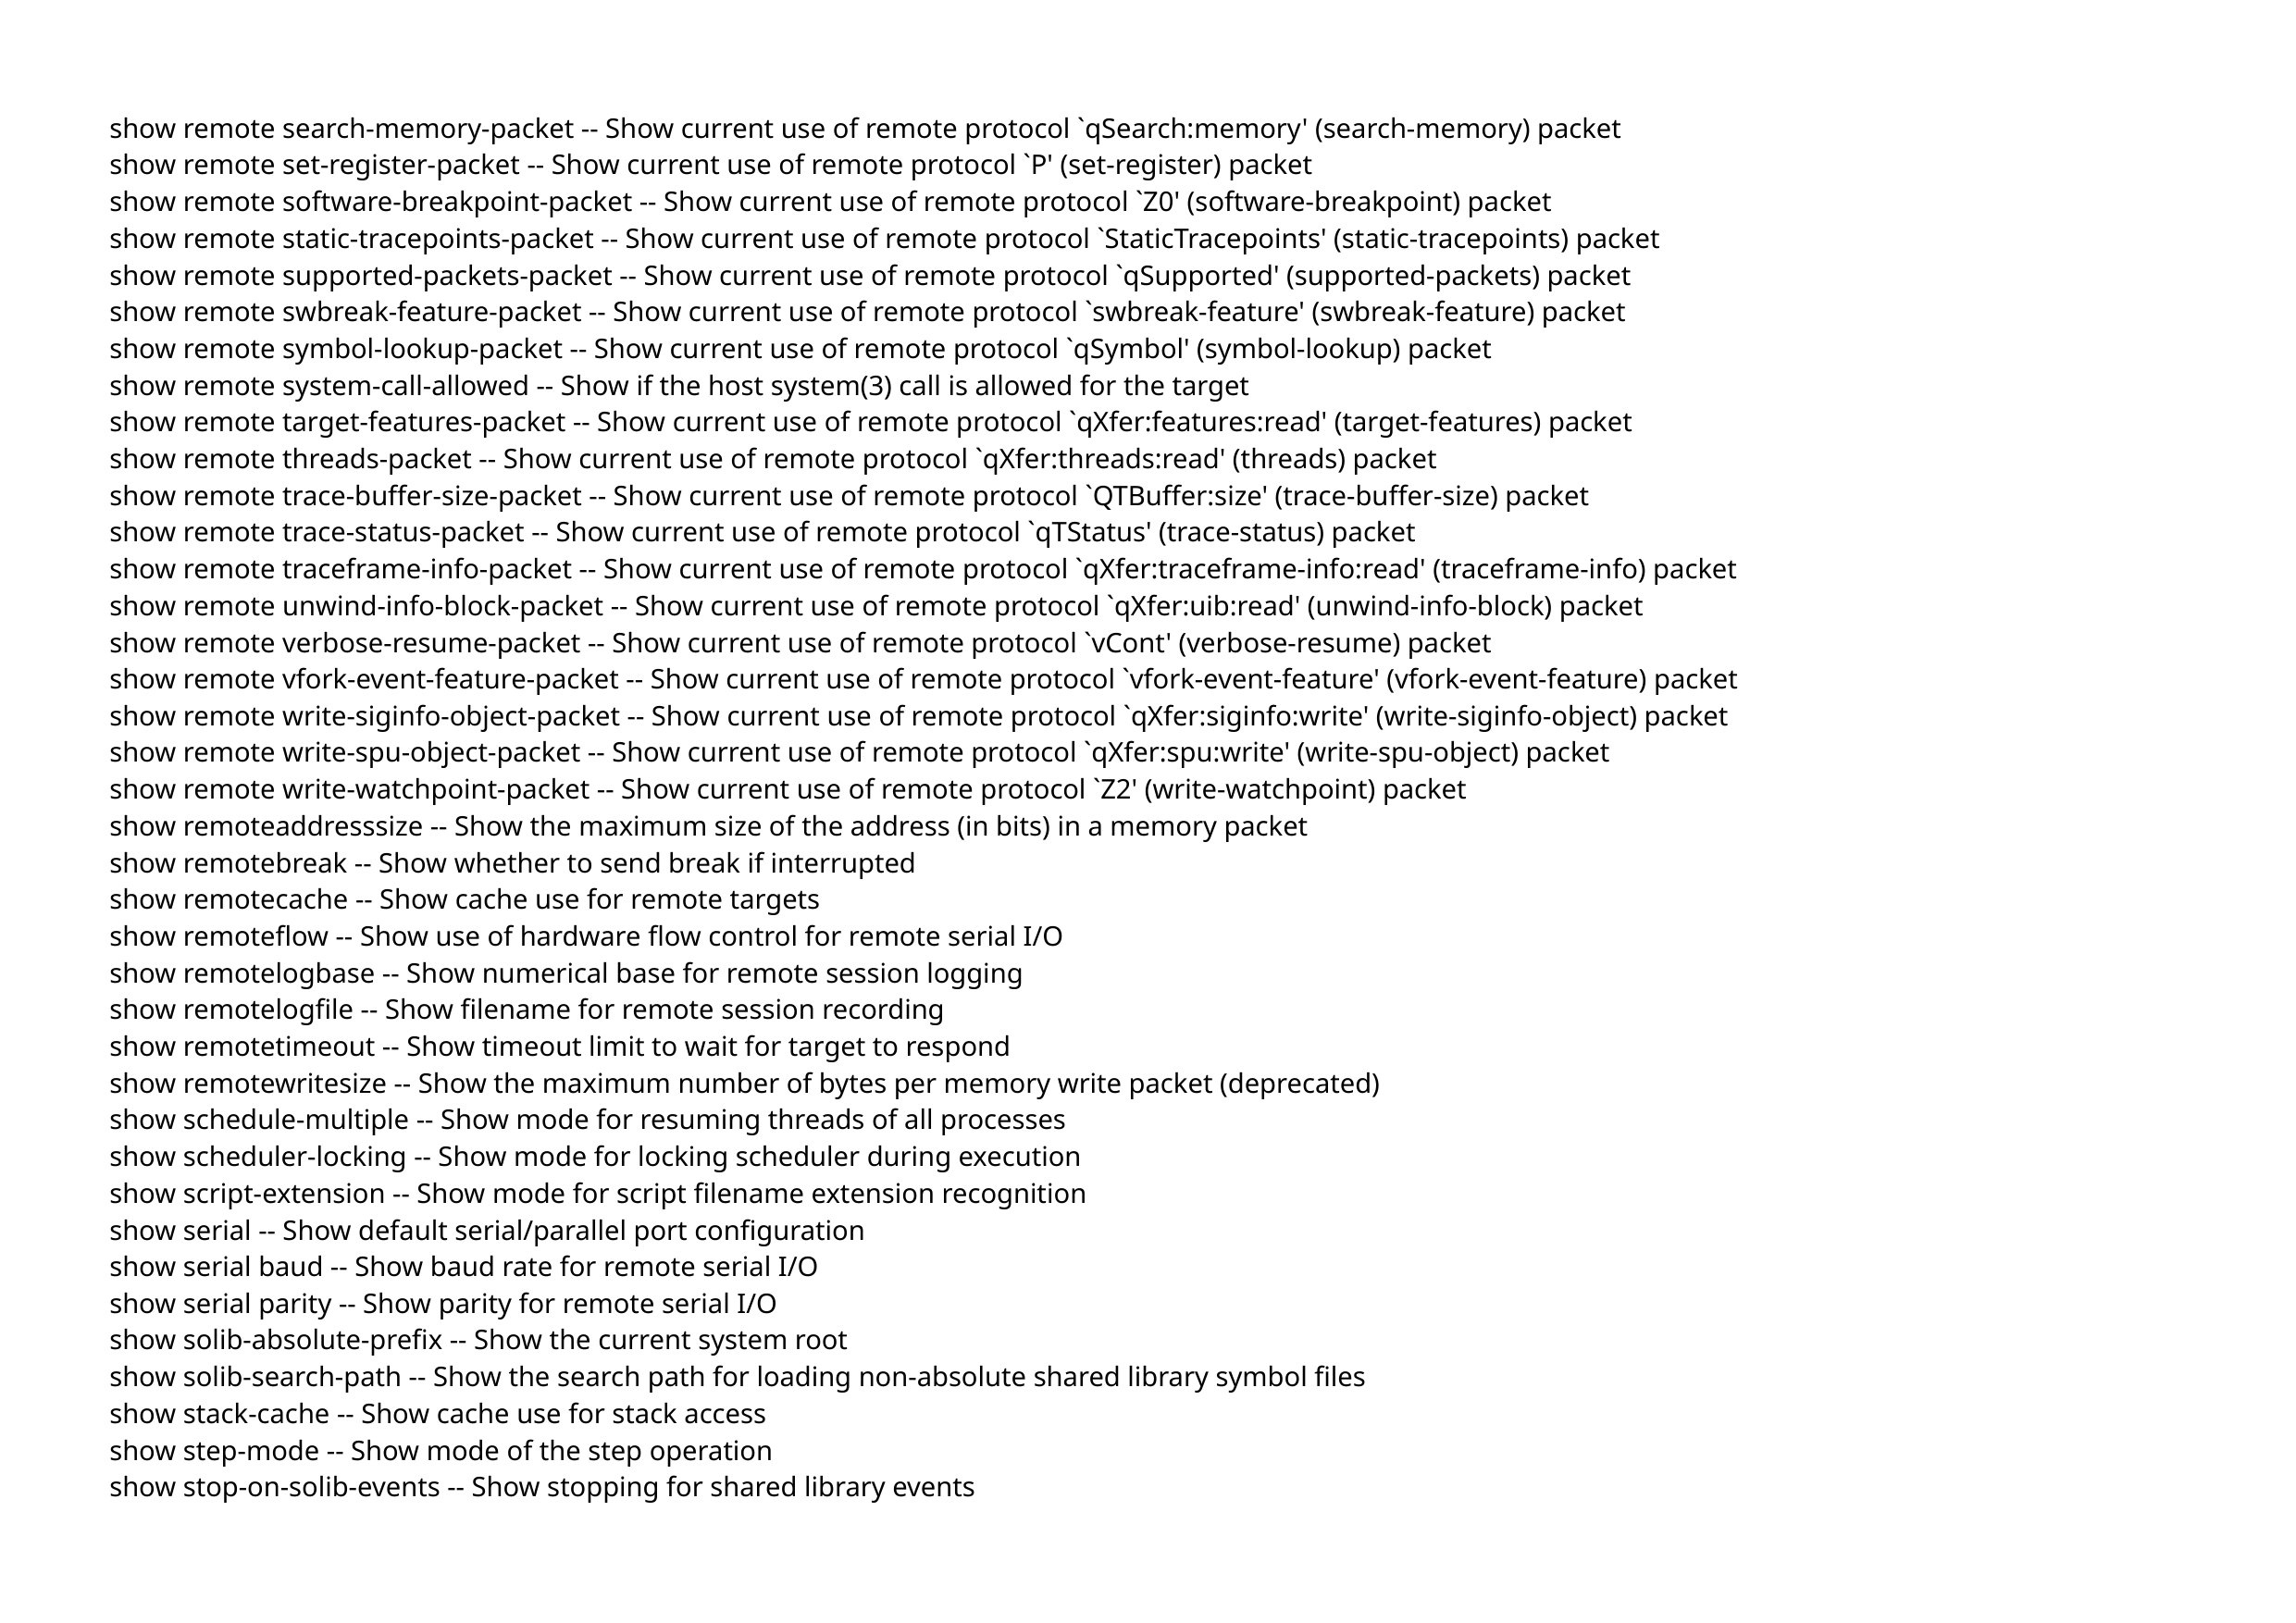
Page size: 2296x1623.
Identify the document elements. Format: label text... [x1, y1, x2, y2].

text show remote search-memory-packet -- Show current use of remote protocol `qSearch:memory' (search-memory) packet show remote set-register-packet -- Show current use of remote protocol `P' (set-register) packet show remote software-breakpoint-packet -- Show current use of remote protocol `Z0' (software-breakpoint) packet show remote static-tracepoints-packet -- Show current use of remote protocol `StaticTracepoints' (static-tracepoints) packet show remote supported-packets-packet -- Show current use of remote protocol `qSupported' (supported-packets) packet show remote swbreak-feature-packet -- Show current use of remote protocol `swbreak-feature' (swbreak-feature) packet show remote symbol-lookup-packet -- Show current use of remote protocol `qSymbol' (symbol-lookup) packet show remote system-call-allowed -- Show if the host system(3) call is allowed for the target show remote target-features-packet -- Show current use of remote protocol `qXfer:features:read' (target-features) packet show remote threads-packet -- Show current use of remote protocol `qXfer:threads:read' (threads) packet show remote trace-buffer-size-packet -- Show current use of remote protocol `QTBuffer:size' (trace-buffer-size) packet show remote trace-status-packet -- Show current use of remote protocol `qTStatus' (trace-status) packet show remote traceframe-info-packet -- Show current use of remote protocol `qXfer:traceframe-info:read' (traceframe-info) packet show remote unwind-info-block-packet -- Show current use of remote protocol `qXfer:uib:read' (unwind-info-block) packet show remote verbose-resume-packet -- Show current use of remote protocol `vCont' (verbose-resume) packet show remote vfork-event-feature-packet -- Show current use of remote protocol `vfork-event-feature' (vfork-event-feature) packet show remote write-siginfo-object-packet -- Show current use of remote protocol `qXfer:siginfo:write' (write-siginfo-object) packet show remote write-spu-object-packet -- Show current use of remote protocol `qXfer:spu:write' (write-spu-object) packet show remote write-watchpoint-packet -- Show current use of remote protocol `Z2' (write-watchpoint) packet show remoteaddresssize -- Show the maximum size of the address (in bits) in a memory packet show remotebreak -- Show whether to send break if interrupted show remotecache -- Show cache use for remote targets show remoteflow -- Show use of hardware flow control for remote serial I/O show remotelogbase -- Show numerical base for remote session logging show remotelogfile -- Show filename for remote session recording show remotetimeout -- Show timeout limit to wait for target to respond show remotewritesize -- Show the maximum number of bytes per memory write packet (deprecated) show schedule-multiple -- Show mode for resuming threads of all processes show scheduler-locking -- Show mode for locking scheduler during execution show script-extension -- Show mode for script filename extension recognition show serial -- Show default serial/parallel port configuration show serial baud -- Show baud rate for remote serial I/O show serial parity -- Show parity for remote serial I/O show solib-absolute-prefix -- Show the current system root show solib-search-path -- Show the search path for loading non-absolute shared library symbol files show stack-cache -- Show cache use for stack access show step-mode -- Show mode of the step operation show stop-on-solib-events -- Show stopping for shared library events [109, 109, 2186, 1505]
